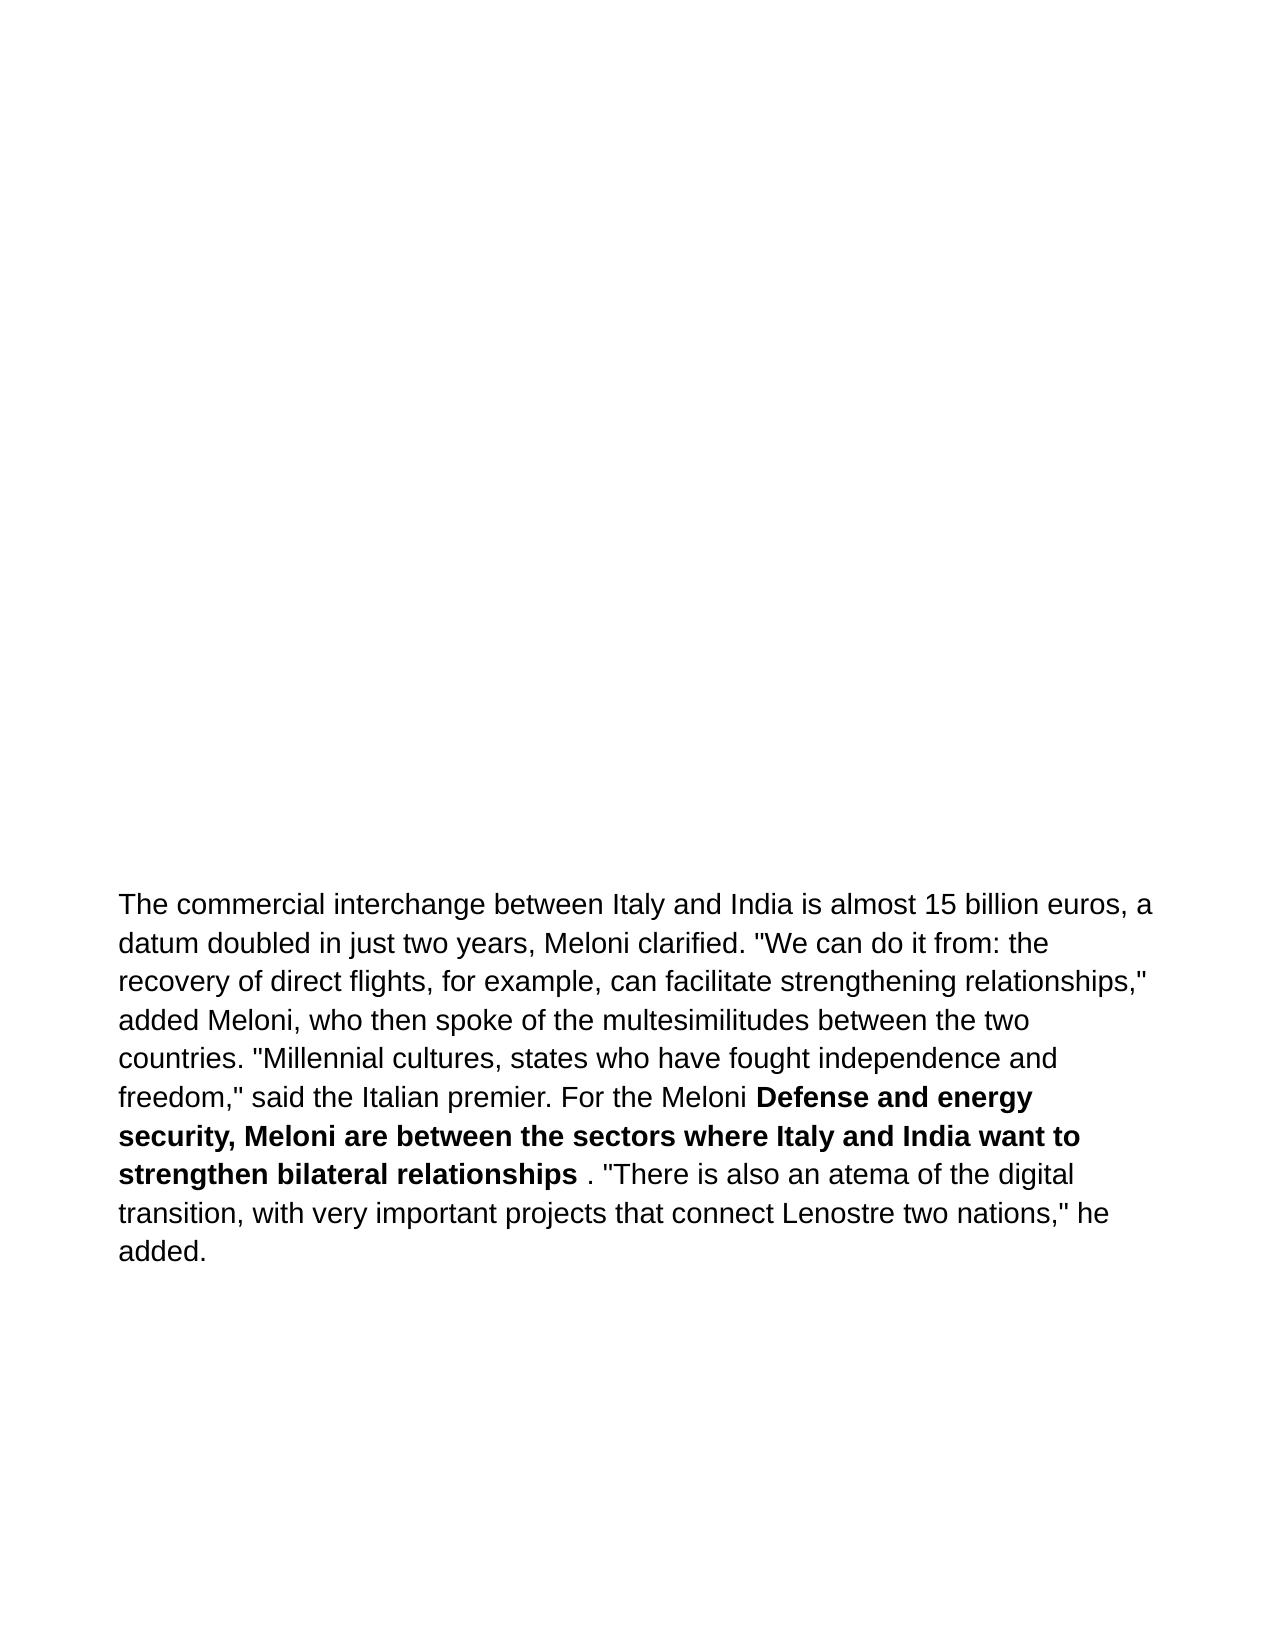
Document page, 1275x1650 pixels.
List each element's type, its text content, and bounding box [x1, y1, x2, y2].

text The commercial interchange between Italy and India is almost 15 billion euros, a datum doubled in just two years, Meloni clarified. "We can do it from: the recovery of direct flights, for example, can facilitate strengthening relationships," added Meloni, who then spoke of the multesimilitudes between the two countries. "Millennial cultures, states who have fought independence and freedom," said the Italian premier. For the Meloni Defense and energy security, Meloni are between the sectors where Italy and India want to strengthen bilateral relationships . "There is also an atema of the digital transition, with very important projects that connect Lenostre two nations," he added. [118, 887, 1157, 1268]
